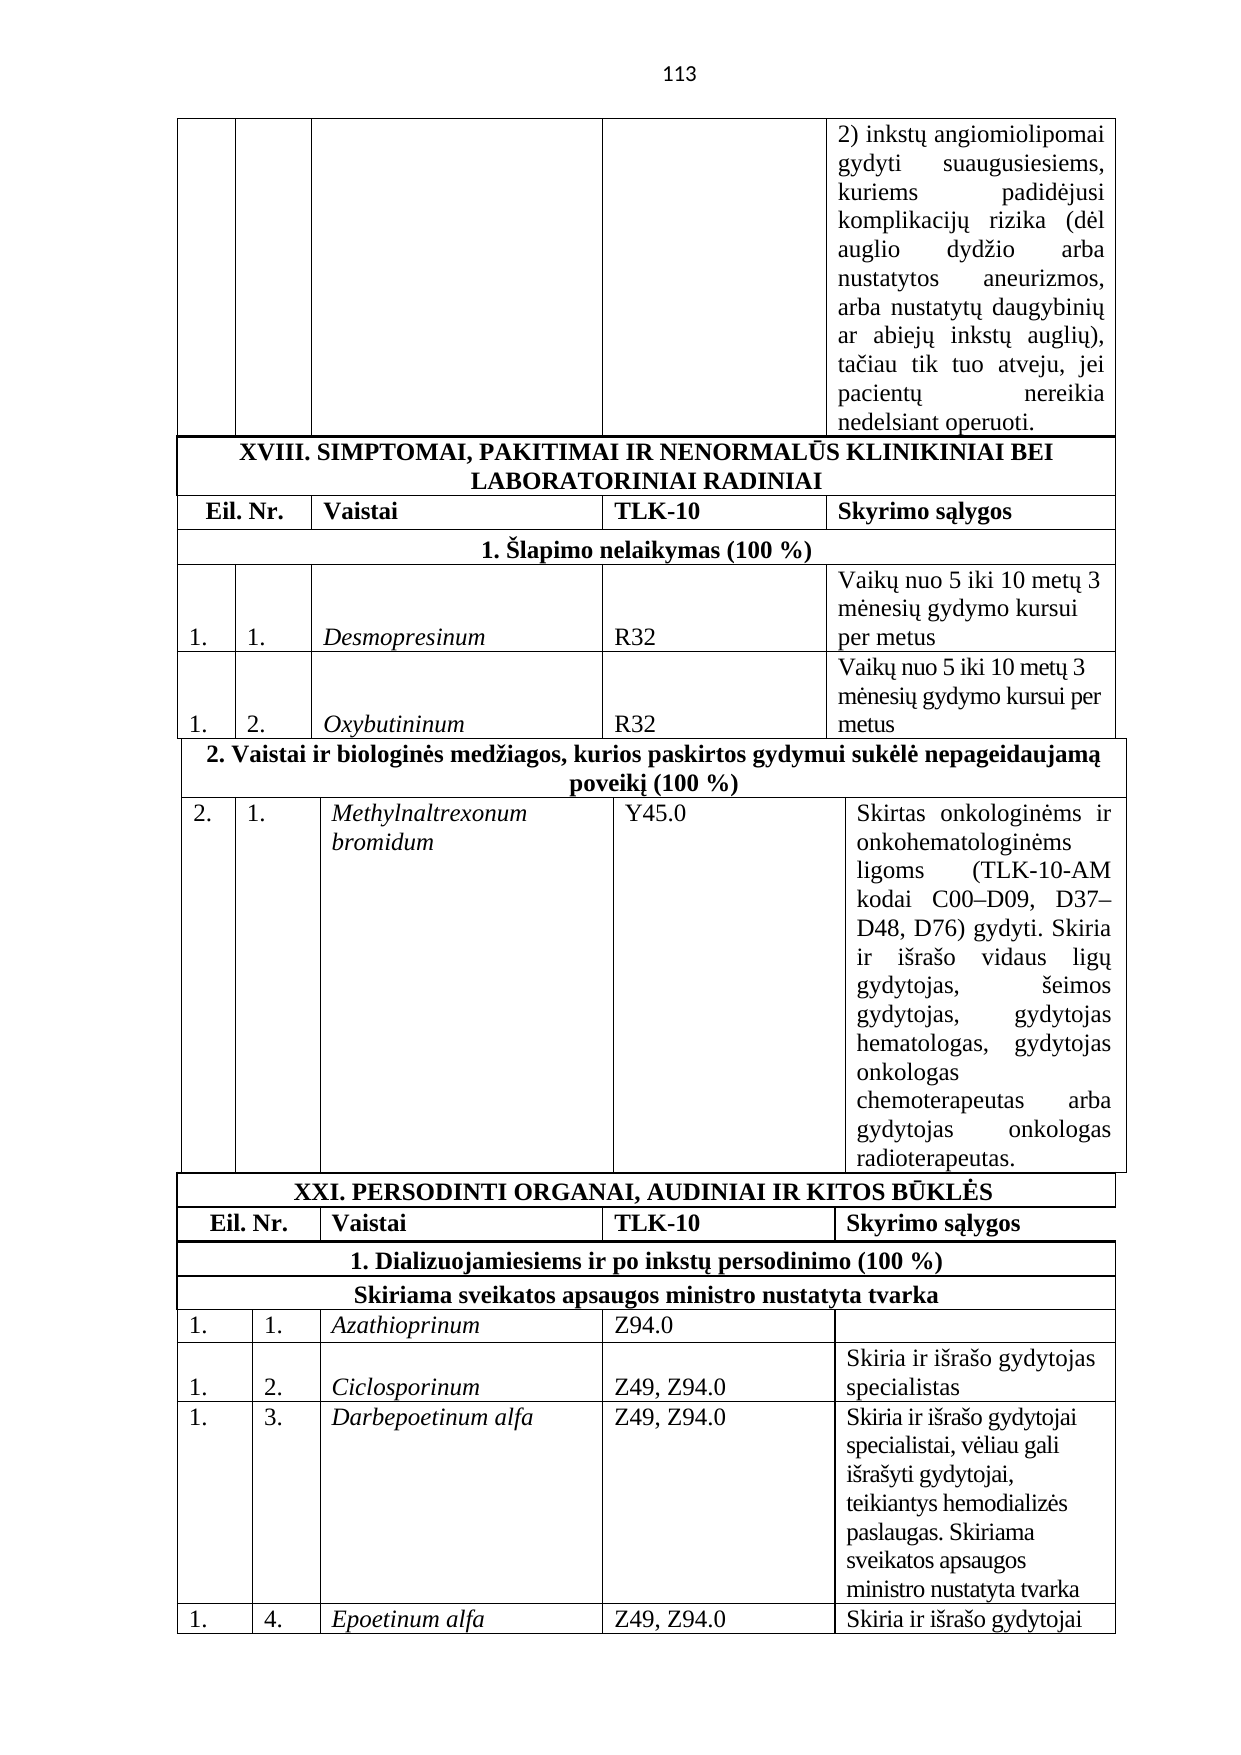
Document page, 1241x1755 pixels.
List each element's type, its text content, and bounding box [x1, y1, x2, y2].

table_cell TLK-10 [603, 496, 826, 529]
table_cell Vaistai [321, 1208, 602, 1240]
table_cell [1120, 1342, 1126, 1401]
table_cell Skiria ir išrašo gydytojas specialistas [836, 1343, 1115, 1401]
table_cell [312, 119, 602, 435]
table_cell 1. [178, 565, 235, 651]
table_cell 1. Šlapimo nelaikymas (100 %) [178, 530, 1115, 564]
table_cell [178, 119, 235, 435]
table_cell 2) inkstų angiomiolipomai gydyti suaugusiesiems, kuriems padidėjusi komplikacijų rizika (dėl auglio dydžio arba nustatytos aneurizmos, arba nustatytų daugybinių ar abiejų inkstų auglių), tačiau tik tuo atveju, jei pacientų nereikia nedelsiant operuoti. [827, 119, 1115, 435]
table_cell 1. [178, 1310, 252, 1342]
table_cell Desmopresinum [312, 565, 602, 651]
table_cell XVIII. SIMPTOMAI, PAKITIMAI IR NENORMALŪS KLINIKINIAI BEI LABORATORINIAI RADINIAI [178, 438, 1115, 495]
table_cell [1120, 435, 1126, 495]
table_cell Skyrimo sąlygos [836, 1208, 1116, 1240]
table_cell Epoetinum alfa [321, 1604, 602, 1633]
table_cell [1120, 1240, 1126, 1275]
table_cell [1116, 1401, 1120, 1603]
table_cell Vaikų nuo 5 iki 10 metų 3 mėnesių gydymo kursui per metus [827, 652, 1115, 738]
table_cell [1116, 529, 1120, 564]
table_cell Eil. Nr. [178, 1208, 320, 1240]
table_cell [1116, 651, 1120, 738]
table_cell [1116, 1342, 1120, 1401]
table_cell Eil. Nr. [178, 496, 311, 529]
table_cell [236, 119, 311, 435]
table_cell [1120, 651, 1126, 738]
table_cell [1116, 564, 1120, 651]
table_cell [1120, 564, 1126, 651]
table_cell [1120, 1309, 1126, 1342]
table_cell 1. Dializuojamiesiems ir po inkstų persodinimo (100 %) [178, 1243, 1115, 1275]
table_cell [603, 119, 826, 435]
table_cell Z49, Z94.0 [603, 1343, 834, 1401]
table_cell [836, 1310, 1115, 1342]
table_cell [1116, 495, 1120, 529]
table_cell [1120, 1206, 1126, 1240]
table_cell 2. Vaistai ir biologinės medžiagos, kurios paskirtos gydymui sukėlė nepageidaujamą poveikį (100 %) [182, 739, 1126, 797]
table_cell Skirtas onkologinėms ir onkohematologinėms ligoms (TLK-10-AM kodai C00–D09, D37–D48, D76) gydyti. Skiria ir išrašo vidaus ligų gydytojas, šeimos gydytojas, gydytojas hematologas, gydytojas onkologas chemoterapeutas arba gydytojas onkologas radioterapeutas. [846, 798, 1126, 1172]
table_cell Skiria ir išrašo gydytojai specialistai, vėliau gali išrašyti gydytojai, teikiantys hemodializės paslaugas. Skiriama sveikatos apsaugos ministro nustatyta tvarka [836, 1402, 1115, 1603]
table_cell [1120, 118, 1126, 435]
table_cell [1116, 435, 1120, 495]
table_cell Skiria ir išrašo gydytojai [836, 1604, 1115, 1633]
table_cell Oxybutininum [312, 652, 602, 738]
table_cell 1. [253, 1310, 320, 1342]
table_cell Ciclosporinum [321, 1343, 602, 1401]
table_cell [1120, 495, 1126, 529]
table_cell Z49, Z94.0 [603, 1604, 834, 1633]
table_cell Vaikų nuo 5 iki 10 metų 3 mėnesių gydymo kursui per metus [827, 565, 1115, 651]
table_cell Skiriama sveikatos apsaugos ministro nustatyta tvarka [178, 1277, 1115, 1309]
table_cell [177, 797, 181, 1172]
table_cell 3. [253, 1402, 320, 1603]
table_cell [1116, 1603, 1120, 1633]
table_cell R32 [603, 652, 826, 738]
table_cell Z49, Z94.0 [603, 1402, 834, 1603]
table_cell 1. [178, 652, 235, 738]
table_cell 2. [253, 1343, 320, 1401]
table_cell 1. [236, 798, 320, 1172]
table_cell [1116, 1240, 1120, 1275]
table_cell 2. [182, 798, 235, 1172]
table_cell 2. [236, 652, 311, 738]
table_cell 1. [178, 1604, 252, 1633]
table_cell [1120, 1275, 1126, 1309]
table_cell 4. [253, 1604, 320, 1633]
table_cell [1120, 1173, 1126, 1206]
table_cell [1116, 1275, 1120, 1309]
table_cell Skyrimo sąlygos [827, 496, 1115, 529]
table_cell [1116, 1309, 1120, 1342]
table_cell Azathioprinum [321, 1310, 602, 1342]
table_cell R32 [603, 565, 826, 651]
table_cell 1. [236, 565, 311, 651]
table_cell [1120, 1603, 1126, 1633]
table_cell Darbepoetinum alfa [321, 1402, 602, 1603]
table_cell [177, 739, 181, 797]
table_cell Z94.0 [603, 1310, 834, 1342]
table_cell [1116, 118, 1120, 435]
table_cell Y45.0 [614, 798, 845, 1172]
table_cell TLK-10 [603, 1208, 834, 1240]
table_cell 1. [178, 1343, 252, 1401]
table_cell [1120, 1401, 1126, 1603]
table_cell Vaistai [312, 496, 602, 529]
table_cell [1116, 1173, 1120, 1206]
table_cell [1116, 1206, 1120, 1240]
table_cell Methylnaltrexonum bromidum [321, 798, 613, 1172]
table_cell XXI. PERSODINTI ORGANAI, AUDINIAI IR KITOS BŪKLĖS [178, 1174, 1115, 1206]
table_cell [1120, 529, 1126, 564]
table_cell 1. [178, 1402, 252, 1603]
